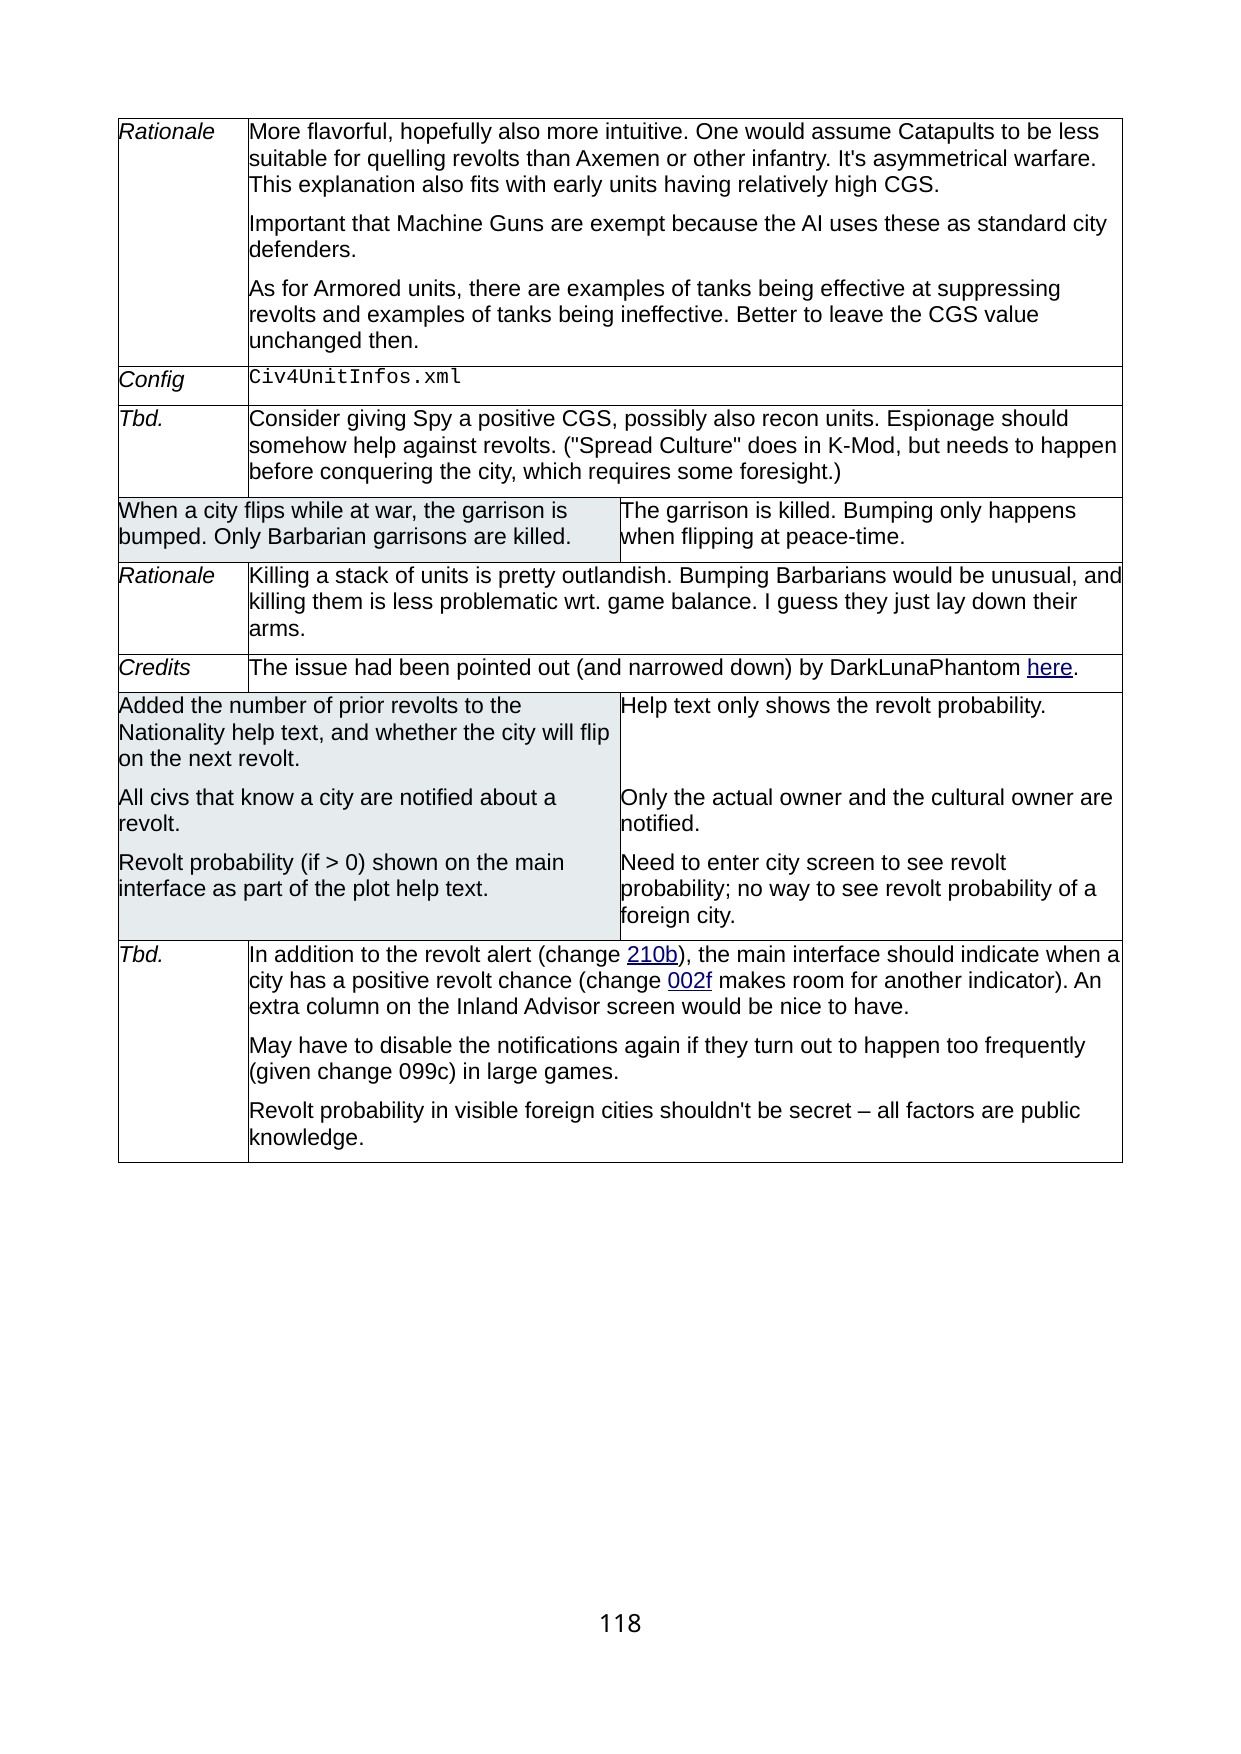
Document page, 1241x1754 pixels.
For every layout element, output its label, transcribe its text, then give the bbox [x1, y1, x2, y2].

table_cell Tbd. [119, 406, 248, 497]
table_cell The issue had been pointed out (and narrowed down) by DarkLunaPhantom here. [249, 655, 1122, 692]
table_cell In addition to the revolt alert (change 210b), the main interface should indicate when a city has a positive revolt chance (change 002f makes room for another indicator). An extra column on the Inland Advisor screen would be nice to have. May have to disable the notifications again if they turn out to happen too frequently (given change 099c) in large games. Revolt probability in visible foreign cities shouldn't be secret – all factors are public knowledge. [249, 941, 1122, 1162]
table_cell Credits [119, 655, 248, 692]
table_cell Rationale [119, 119, 248, 366]
table_cell Help text only shows the revolt probability. Only the actual owner and the cultural owner are notified. Need to enter city screen to see revolt probability; no way to see revolt probability of a foreign city. [621, 693, 1122, 940]
table_cell Consider giving Spy a positive CGS, possibly also recon units. Espionage should somehow help against revolts. ("Spread Culture" does in K-Mod, but needs to happen before conquering the city, which requires some foresight.) [249, 406, 1122, 497]
table_cell Rationale [119, 563, 248, 653]
table_cell Added the number of prior revolts to the Nationality help text, and whether the city will flip on the next revolt. All civs that know a city are notified about a revolt. Revolt probability (if > 0) shown on the main interface as part of the plot help text. [119, 693, 620, 940]
table_cell Civ4UnitInfos.xml [249, 367, 1122, 405]
table_cell More flavorful, hopefully also more intuitive. One would assume Catapults to be less suitable for quelling revolts than Axemen or other infantry. It's asymmetrical warfare. This explanation also fits with early units having relatively high CGS. Important that Machine Guns are exempt because the AI uses these as standard city defenders. As for Armored units, there are examples of tanks being effective at suppressing revolts and examples of tanks being ineffective. Better to leave the CGS value unchanged then. [249, 119, 1122, 366]
table_cell Config [119, 367, 248, 405]
table_cell The garrison is killed. Bumping only happens when flipping at peace-time. [621, 498, 1122, 562]
table_cell Tbd. [119, 941, 248, 1162]
table_cell Killing a stack of units is pretty outlandish. Bumping Barbarians would be unusual, and killing them is less problematic wrt. game balance. I guess they just lay down their arms. [249, 563, 1122, 653]
table_cell When a city flips while at war, the garrison is bumped. Only Barbarian garrisons are killed. [119, 498, 620, 562]
